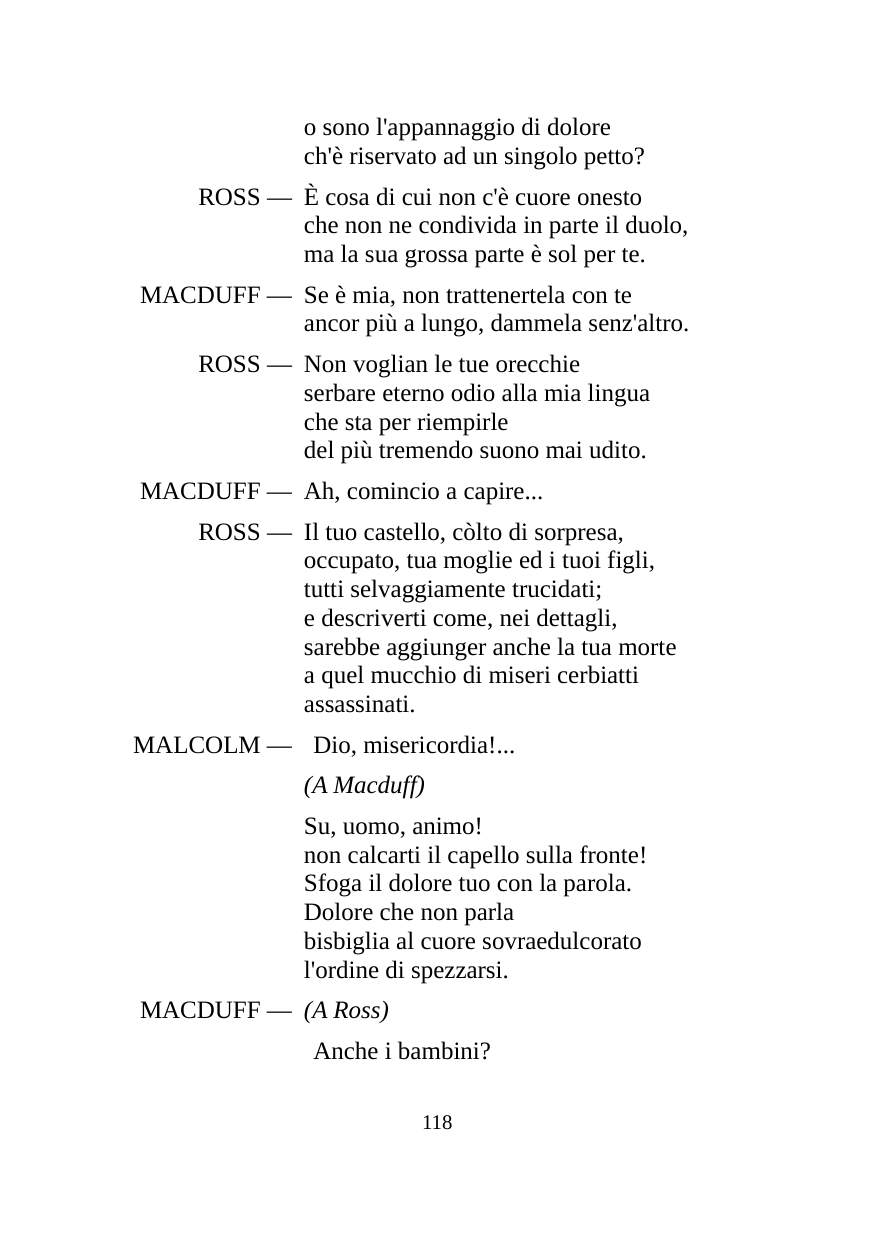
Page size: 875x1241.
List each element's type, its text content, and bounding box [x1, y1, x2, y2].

table_cell ROSS — [106, 176, 298, 274]
table_cell (A Macduff) [298, 764, 768, 805]
table_cell MACDUFF — [106, 470, 298, 511]
table_cell ROSS — [106, 511, 298, 724]
table_cell ROSS — [106, 343, 298, 470]
table_cell o sono l'appannaggio di dolore ch'è riservato ad un singolo petto? [298, 106, 768, 176]
table_cell Non voglian le tue orecchie serbare eterno odio alla mia lingua che sta per riempirle del più tremendo suono mai udito. [298, 343, 768, 470]
table_cell [298, 1030, 307, 1071]
table_cell [298, 724, 307, 764]
table_cell Se è mia, non trattenertela con te ancor più a lungo, dammela senz'altro. [298, 274, 768, 343]
table_cell Dio, misericordia!... [307, 724, 768, 764]
table_cell MALCOLM — [106, 724, 298, 989]
table_cell MACDUFF — [106, 274, 298, 343]
table_cell Su, uomo, animo! non calcarti il capello sulla fronte! Sfoga il dolore tuo con la parola. Dolore che non parla bisbiglia al cuore sovraedulcorato l'ordine di spezzarsi. [298, 805, 768, 989]
table_cell Il tuo castello, còlto di sorpresa, occupato, tua moglie ed i tuoi figli, tutti selvaggiamente trucidati; e descriverti come, nei dettagli, sarebbe aggiunger anche la tua morte a quel mucchio di miseri cerbiatti assassinati. [298, 511, 768, 724]
table_cell (A Ross) [298, 989, 768, 1030]
table_cell MACDUFF — [106, 989, 298, 1071]
table_cell Anche i bambini? [307, 1030, 768, 1071]
table_cell È cosa di cui non c'è cuore onesto che non ne condivida in parte il duolo, ma la sua grossa parte è sol per te. [298, 176, 768, 274]
table_cell [106, 106, 298, 176]
table_cell Ah, comincio a capire... [298, 470, 768, 511]
